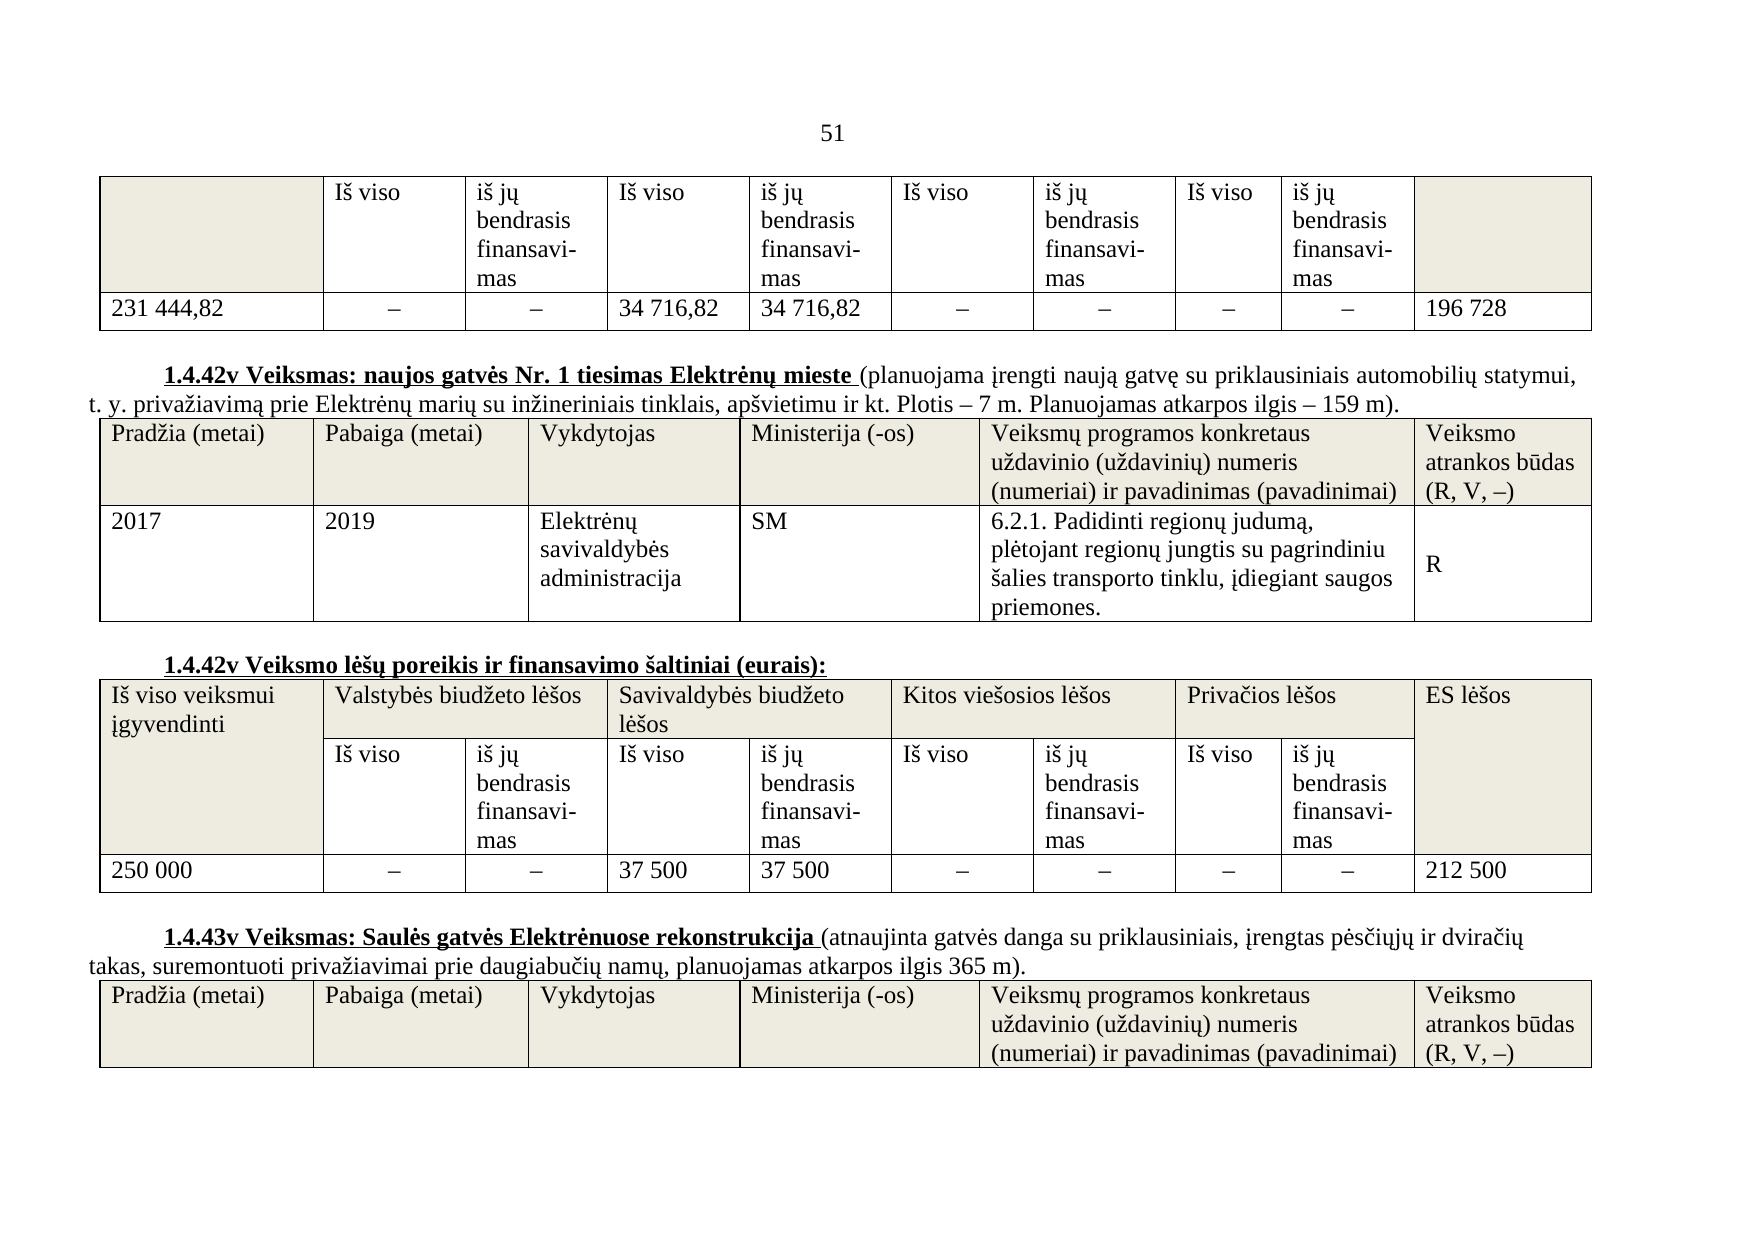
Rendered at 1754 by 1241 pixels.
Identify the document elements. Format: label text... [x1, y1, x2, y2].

table_cell SM [741, 506, 979, 621]
table_cell Iš viso [608, 739, 749, 854]
table_cell 37 500 [750, 855, 891, 892]
table_cell – [466, 293, 607, 330]
text 1.4.42v Veiksmas: naujos gatvės Nr. 1 tiesimas Elektrėnų mieste (planuojama įrengti naują gatvę su priklausiniais automobilių statymui, t. y. privažiavimą prie Elektrėnų marių su inžineriniais tinklais, apšvietimu ir kt. Plotis – 7 m. Planuojamas atkarpos ilgis – 159 m). [89, 360, 1577, 417]
table_cell R [1415, 506, 1591, 621]
table_cell Iš viso [324, 177, 465, 292]
table_cell 196 728 [1415, 293, 1591, 330]
table_header Pradžia (metai) [101, 981, 313, 1067]
table_cell – [1034, 855, 1175, 892]
table_header Pradžia (metai) [101, 419, 313, 505]
table_cell iš jų bendrasis finansavi- mas [466, 739, 607, 854]
table_cell – [1176, 293, 1281, 330]
table_cell iš jų bendrasis finansavi- mas [466, 177, 607, 292]
table_cell – [324, 855, 465, 892]
table_header Iš viso veiksmui įgyvendinti [101, 680, 323, 854]
table_header Vykdytojas [529, 419, 739, 505]
table_header ES lėšos [1415, 680, 1591, 854]
table_cell Iš viso [1176, 177, 1281, 292]
table_header Veiksmo atrankos būdas (R, V, –) [1415, 419, 1591, 505]
table_cell 212 500 [1415, 855, 1591, 892]
table_cell – [1282, 293, 1414, 330]
text 1.4.43v Veiksmas: Saulės gatvės Elektrėnuose rekonstrukcija (atnaujinta gatvės danga su priklausiniais, įrengtas pėsčiųjų ir dviračių takas, suremontuoti privažiavimai prie daugiabučių namų, planuojamas atkarpos ilgis 365 m). [89, 922, 1577, 979]
table_cell – [892, 855, 1033, 892]
table_cell Iš viso [1176, 739, 1281, 854]
table_header Pabaiga (metai) [314, 419, 528, 505]
table_cell Iš viso [892, 177, 1033, 292]
table_header Savivaldybės biudžeto lėšos [608, 680, 891, 738]
table_cell 6.2.1. Padidinti regionų judumą, plėtojant regionų jungtis su pagrindiniu šalies transporto tinklu, įdiegiant saugos priemones. [980, 506, 1414, 621]
table_header Veiksmo atrankos būdas (R, V, –) [1415, 981, 1591, 1067]
table_cell iš jų bendrasis finansavi- mas [750, 739, 891, 854]
table_cell 2017 [101, 506, 313, 621]
table_header Kitos viešosios lėšos [892, 680, 1175, 738]
table_header Privačios lėšos [1176, 680, 1414, 738]
table_cell iš jų bendrasis finansavi- mas [1034, 739, 1175, 854]
table_header [1415, 177, 1591, 292]
table_cell 231 444,82 [101, 293, 323, 330]
table_header Veiksmų programos konkretaus uždavinio (uždavinių) numeris (numeriai) ir pavadinimas (pavadinimai) [980, 419, 1414, 505]
table_header [101, 177, 323, 292]
table_cell Iš viso [892, 739, 1033, 854]
table_cell – [324, 293, 465, 330]
table_cell – [1034, 293, 1175, 330]
table_header Veiksmų programos konkretaus uždavinio (uždavinių) numeris (numeriai) ir pavadinimas (pavadinimai) [980, 981, 1414, 1067]
table_cell iš jų bendrasis finansavi- mas [750, 177, 891, 292]
table_cell Iš viso [324, 739, 465, 854]
table_cell iš jų bendrasis finansavi- mas [1034, 177, 1175, 292]
table_cell Elektrėnų savivaldybės administracija [529, 506, 739, 621]
table_cell – [466, 855, 607, 892]
table_cell iš jų bendrasis finansavi- mas [1282, 739, 1414, 854]
table_cell – [892, 293, 1033, 330]
table_header Valstybės biudžeto lėšos [324, 680, 607, 738]
table_header Ministerija (-os) [741, 419, 979, 505]
table_header Pabaiga (metai) [314, 981, 528, 1067]
table_header Ministerija (-os) [741, 981, 979, 1067]
text 1.4.42v Veiksmo lėšų poreikis ir finansavimo šaltiniai (eurais): [89, 651, 1577, 679]
table_cell 34 716,82 [608, 293, 749, 330]
table_cell 37 500 [608, 855, 749, 892]
table_cell 2019 [314, 506, 528, 621]
table_cell – [1176, 855, 1281, 892]
table_cell iš jų bendrasis finansavi- mas [1282, 177, 1414, 292]
table_cell – [1282, 855, 1414, 892]
table_cell 34 716,82 [750, 293, 891, 330]
table_header Vykdytojas [529, 981, 739, 1067]
table_cell 250 000 [101, 855, 323, 892]
table_cell Iš viso [608, 177, 749, 292]
